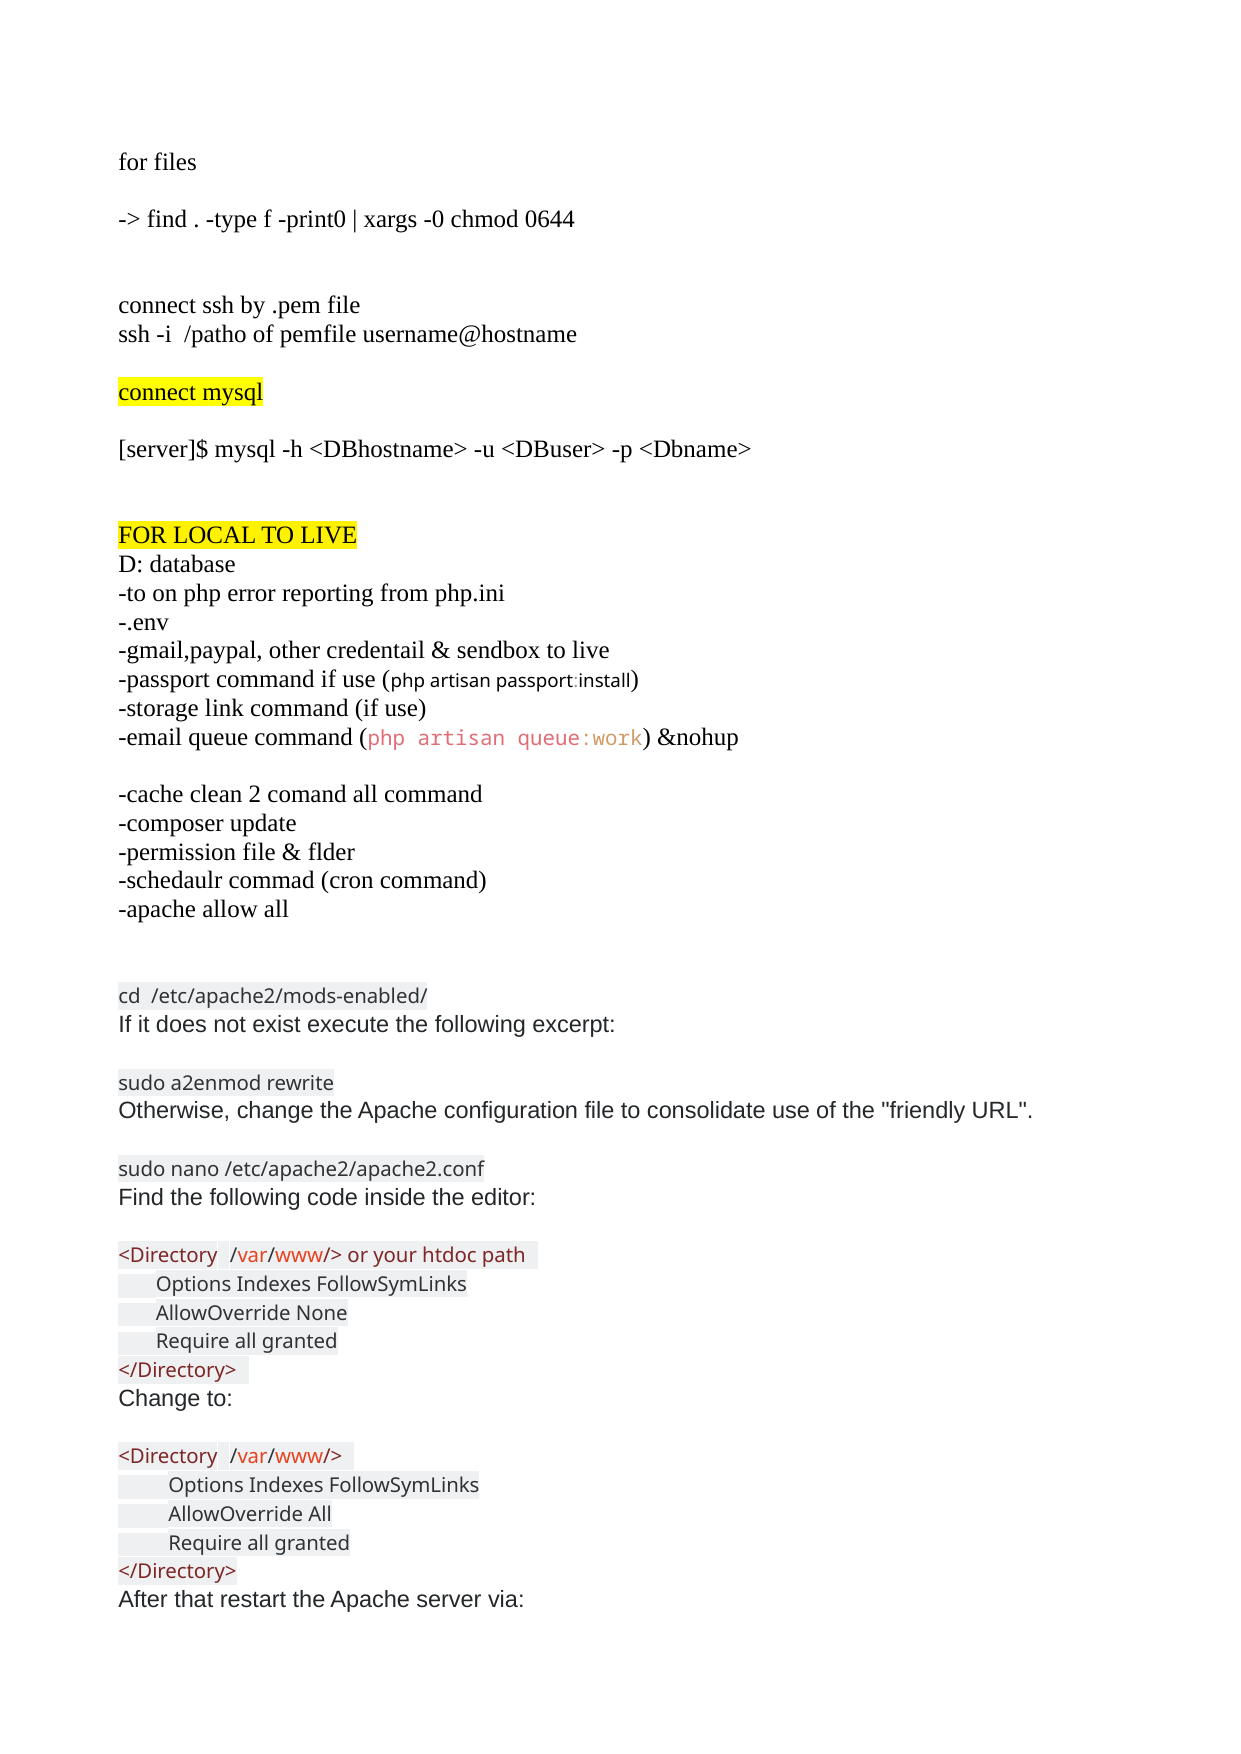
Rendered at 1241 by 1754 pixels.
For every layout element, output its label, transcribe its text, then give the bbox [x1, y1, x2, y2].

text AllowOverride All [118, 1499, 1122, 1528]
text -.env [118, 607, 1122, 636]
text connect ssh by .pem file [118, 291, 1122, 319]
text -storage link command (if use) [118, 693, 1122, 722]
text -to on php error reporting from php.ini [118, 578, 1122, 607]
text [server]$ mysql -h <DBhostname> -u <DBuser> -p <Dbname> [118, 434, 1122, 463]
text After that restart the Apache server via: [118, 1585, 1122, 1613]
text <Directory /var/www/> [118, 1417, 1122, 1470]
text -apache allow all [118, 894, 1122, 923]
text sudo a2enmod rewrite [118, 1043, 1122, 1096]
text <Directory /var/www/> or your htdoc path [118, 1215, 1122, 1269]
text AllowOverride None [118, 1298, 1122, 1326]
text ssh -i /patho of pemfile username@hostname [118, 319, 1122, 348]
text cd /etc/apache2/mods-enabled/ [118, 971, 1122, 1010]
text D: database [118, 549, 1122, 578]
text -schedaulr commad (cron command) [118, 866, 1122, 894]
text sudo nano /etc/apache2/apache2.conf [118, 1129, 1122, 1182]
text </Directory> [118, 1355, 1122, 1384]
text -permission file & flder [118, 837, 1122, 866]
text Options Indexes FollowSymLinks [118, 1470, 1122, 1499]
text Otherwise, change the Apache configuration file to consolidate use of the "friendly URL". [118, 1096, 1122, 1124]
text -cache clean 2 comand all command [118, 751, 1122, 808]
text for files [118, 147, 1122, 176]
text Find the following code inside the editor: [118, 1182, 1122, 1210]
text -passport command if use (php artisan passport:install) [118, 664, 1122, 693]
text FOR LOCAL TO LIVE [118, 521, 1122, 549]
text If it does not exist execute the following excerpt: [118, 1010, 1122, 1038]
text </Directory> [118, 1556, 1122, 1585]
text -email queue command (php artisan queue:work) &nohup [118, 722, 1122, 751]
text connect mysql [118, 377, 1122, 406]
text -> find . -type f -print0 | xargs -0 chmod 0644 [118, 204, 1122, 233]
text -composer update [118, 808, 1122, 837]
text -gmail,paypal, other credentail & sendbox to live [118, 636, 1122, 664]
text Require all granted [118, 1326, 1122, 1355]
text Change to: [118, 1384, 1122, 1411]
text Options Indexes FollowSymLinks [118, 1269, 1122, 1298]
text Require all granted [118, 1528, 1122, 1556]
